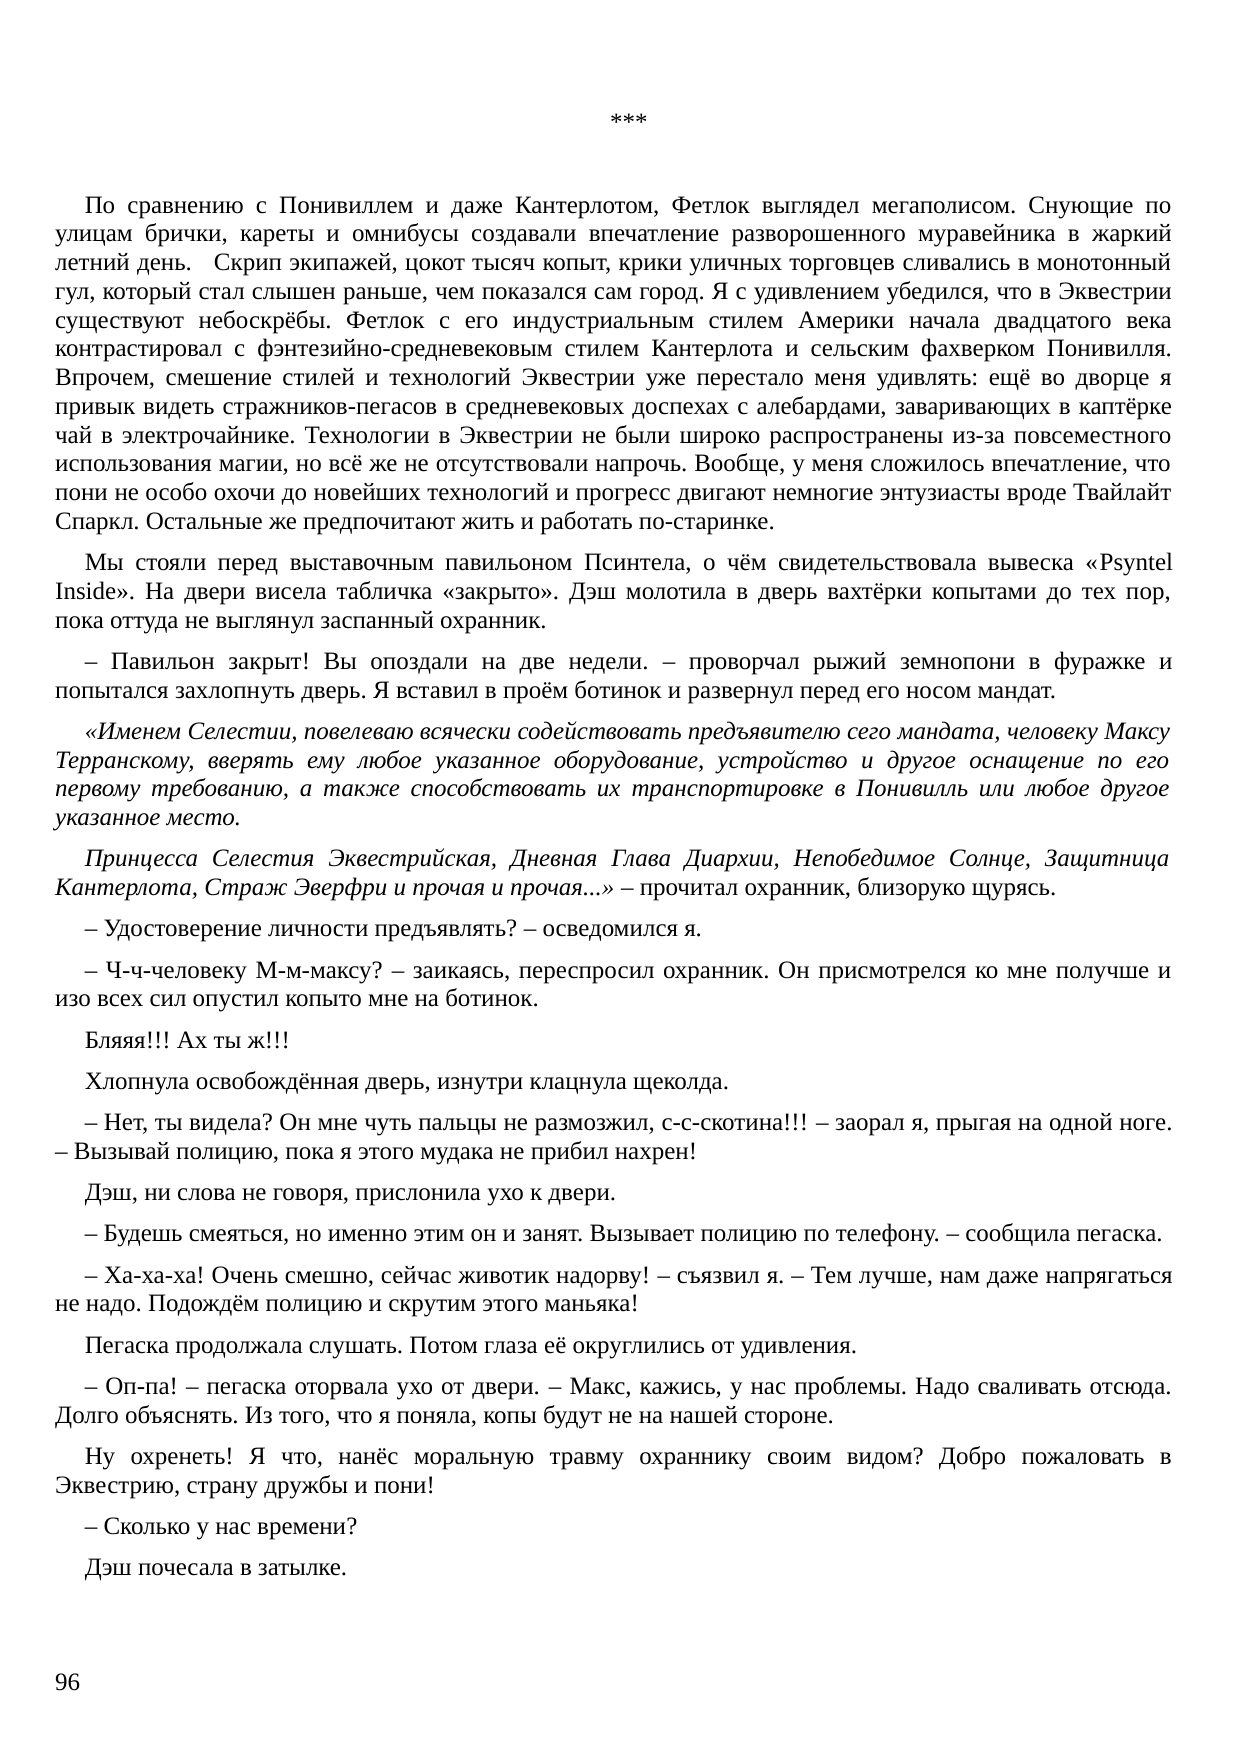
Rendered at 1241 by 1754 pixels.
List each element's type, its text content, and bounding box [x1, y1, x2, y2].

text Принцесса Селестия Эквестрийская, Дневная Глава Диархии, Непобедимое Солнце, Защитница Кантерлота, Страж Эверфри и прочая и прочая...» – прочитал охранник, близоруко щурясь. [55, 843, 1173, 901]
text Хлопнула освобождённая дверь, изнутри клацнула щеколда. [55, 1066, 1173, 1095]
text – Ха-ха-ха! Очень смешно, сейчас животик надорву! – съязвил я. – Тем лучше, нам даже напрягаться не надо. Подождём полицию и скрутим этого маньяка! [55, 1260, 1173, 1317]
text Бляяя!!! Ах ты ж!!! [55, 1025, 1173, 1053]
text – Сколько у нас времени? [55, 1511, 1173, 1540]
text По сравнению с Понивиллем и даже Кантерлотом, Фетлок выглядел мегаполисом. Снующие по улицам брички, кареты и омнибусы создавали впечатление разворошенного муравейника в жаркий летний день. Скрип экипажей, цокот тысяч копыт, крики уличных торговцев сливались в монотонный гул, который стал слышен раньше, чем показался сам город. Я с удивлением убедился, что в Эквестрии существуют небоскрёбы. Фетлок с его индустриальным стилем Америки начала двадцатого века контрастировал с фэнтезийно-средневековым стилем Кантерлота и сельским фахверком Понивилля. Впрочем, смешение стилей и технологий Эквестрии уже перестало меня удивлять: ещё во дворце я привык видеть стражников-пегасов в средневековых доспехах с алебардами, заваривающих в каптёрке чай в электрочайнике. Технологии в Эквестрии не были широко распространены из-за повсеместного использования магии, но всё же не отсутствовали напрочь. Вообще, у меня сложилось впечатление, что пони не особо охочи до новейших технологий и прогресс двигают немногие энтузиасты вроде Твайлайт Спаркл. Остальные же предпочитают жить и работать по-старинке. [55, 190, 1173, 535]
text Дэш, ни слова не говоря, прислонила ухо к двери. [55, 1177, 1173, 1206]
text *** [55, 107, 1173, 136]
text Ну охренеть! Я что, нанёс моральную травму охраннику своим видом? Добро пожаловать в Эквестрию, страну дружбы и пони! [55, 1441, 1173, 1498]
text – Удостоверение личности предъявлять? – осведомился я. [55, 913, 1173, 942]
text «Именем Селестии, повелеваю всячески содействовать предъявителю сего мандата, человеку Максу Терранскому, вверять ему любое указанное оборудование, устройство и другое оснащение по его первому требованию, а также способствовать их транспортировке в Понивилль или любое другое указанное место. [55, 716, 1173, 831]
text – Нет, ты видела? Он мне чуть пальцы не размозжил, с-с-скотина!!! – заорал я, прыгая на одной ноге. – Вызывай полицию, пока я этого мудака не прибил нахрен! [55, 1107, 1173, 1165]
text Пегаска продолжала слушать. Потом глаза её округлились от удивления. [55, 1330, 1173, 1358]
text Мы стояли перед выставочным павильоном Псинтела, о чём свидетельствовала вывеска «Psyntel Inside». На двери висела табличка «закрыто». Дэш молотила в дверь вахтёрки копытами до тех пор, пока оттуда не выглянул заспанный охранник. [55, 547, 1173, 633]
text Дэш почесала в затылке. [55, 1552, 1173, 1581]
text – Будешь смеяться, но именно этим он и занят. Вызывает полицию по телефону. – сообщила пегаска. [55, 1218, 1173, 1247]
text – Оп-па! – пегаска оторвала ухо от двери. – Макс, кажись, у нас проблемы. Надо сваливать отсюда. Долго объяснять. Из того, что я поняла, копы будут не на нашей стороне. [55, 1371, 1173, 1428]
text – Павильон закрыт! Вы опоздали на две недели. – проворчал рыжий земнопони в фуражке и попытался захлопнуть дверь. Я вставил в проём ботинок и развернул перед его носом мандат. [55, 646, 1173, 703]
text – Ч-ч-человеку М-м-максу? – заикаясь, переспросил охранник. Он присмотрелся ко мне получше и изо всех сил опустил копыто мне на ботинок. [55, 955, 1173, 1012]
